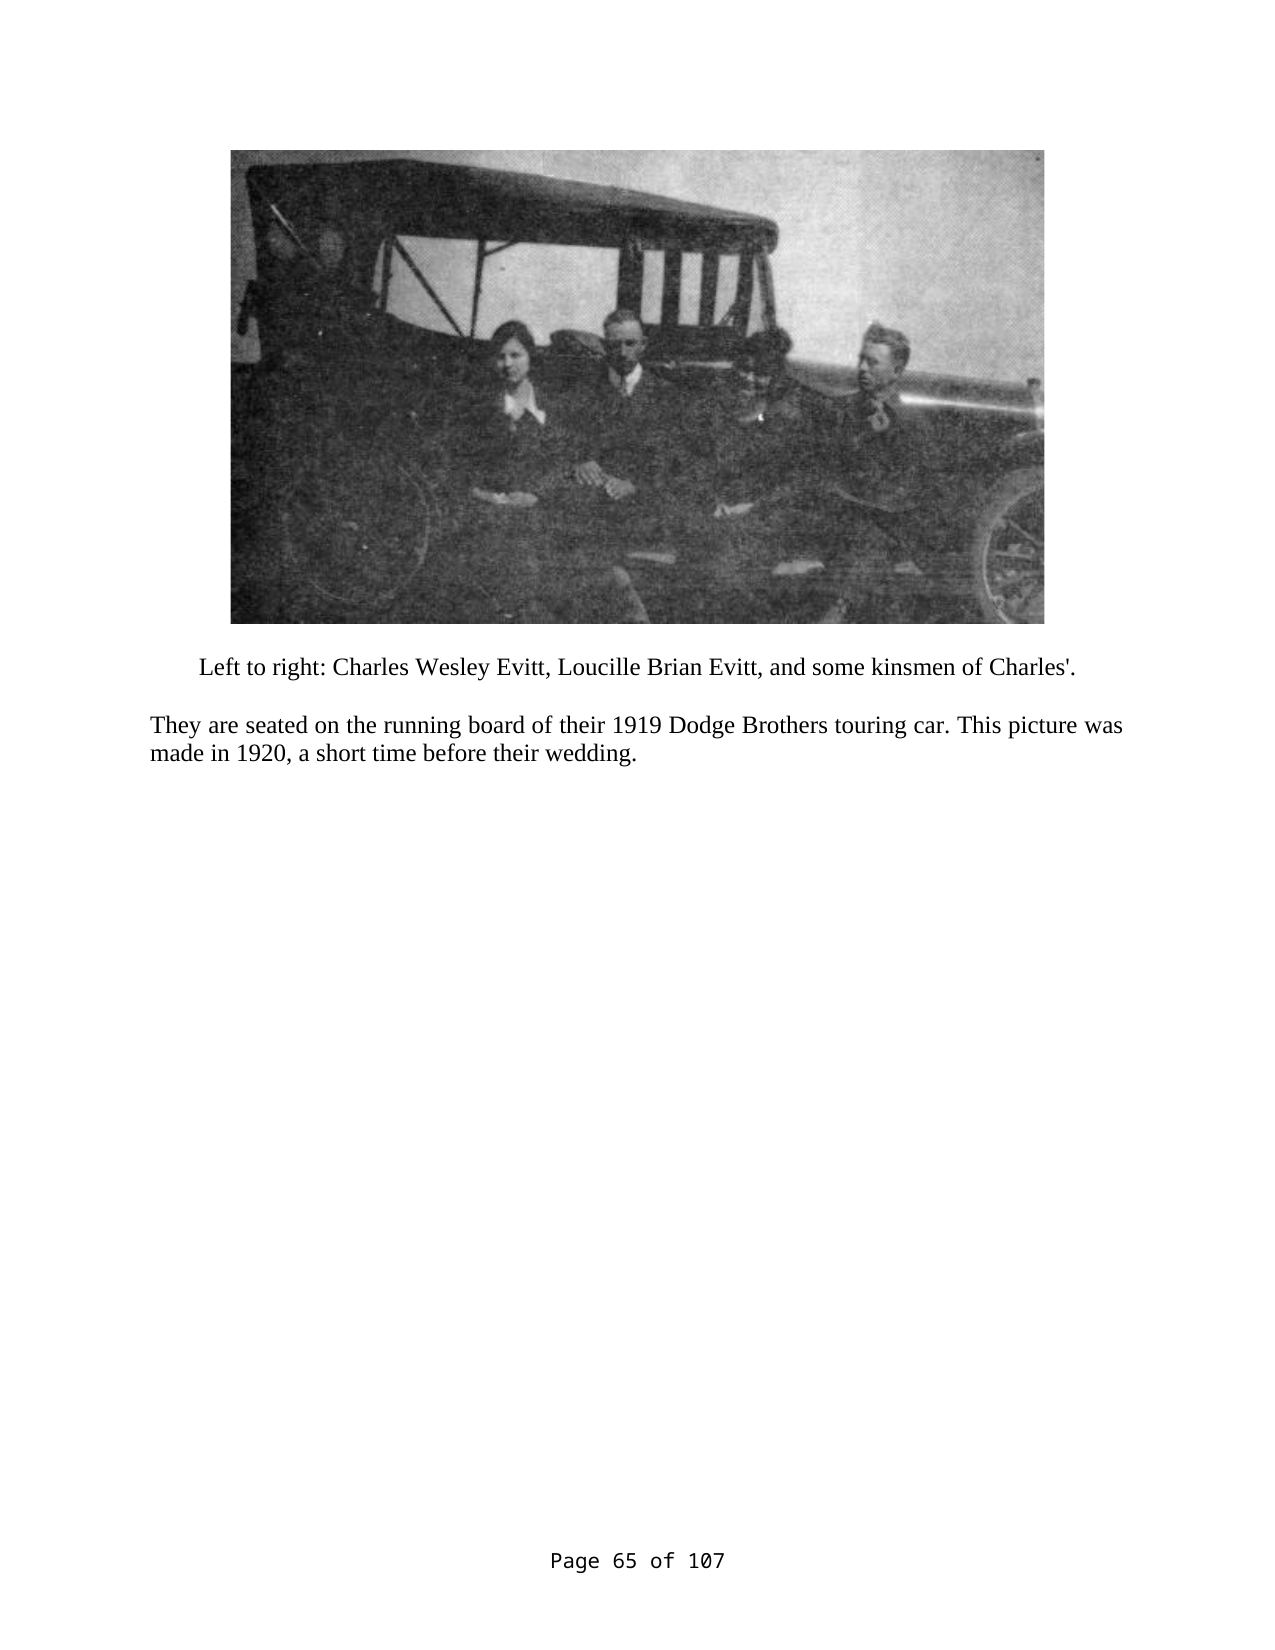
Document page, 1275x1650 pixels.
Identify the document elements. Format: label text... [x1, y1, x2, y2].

picture [230, 150, 1045, 624]
text They are seated on the running board of their 1919 Dodge Brothers touring car. This picture was made in 1920, a short time before their wedding. [150, 710, 1125, 767]
subtitle Left to right: Charles Wesley Evitt, Loucille Brian Evitt, and some kinsmen of Charles'. [150, 652, 1125, 681]
